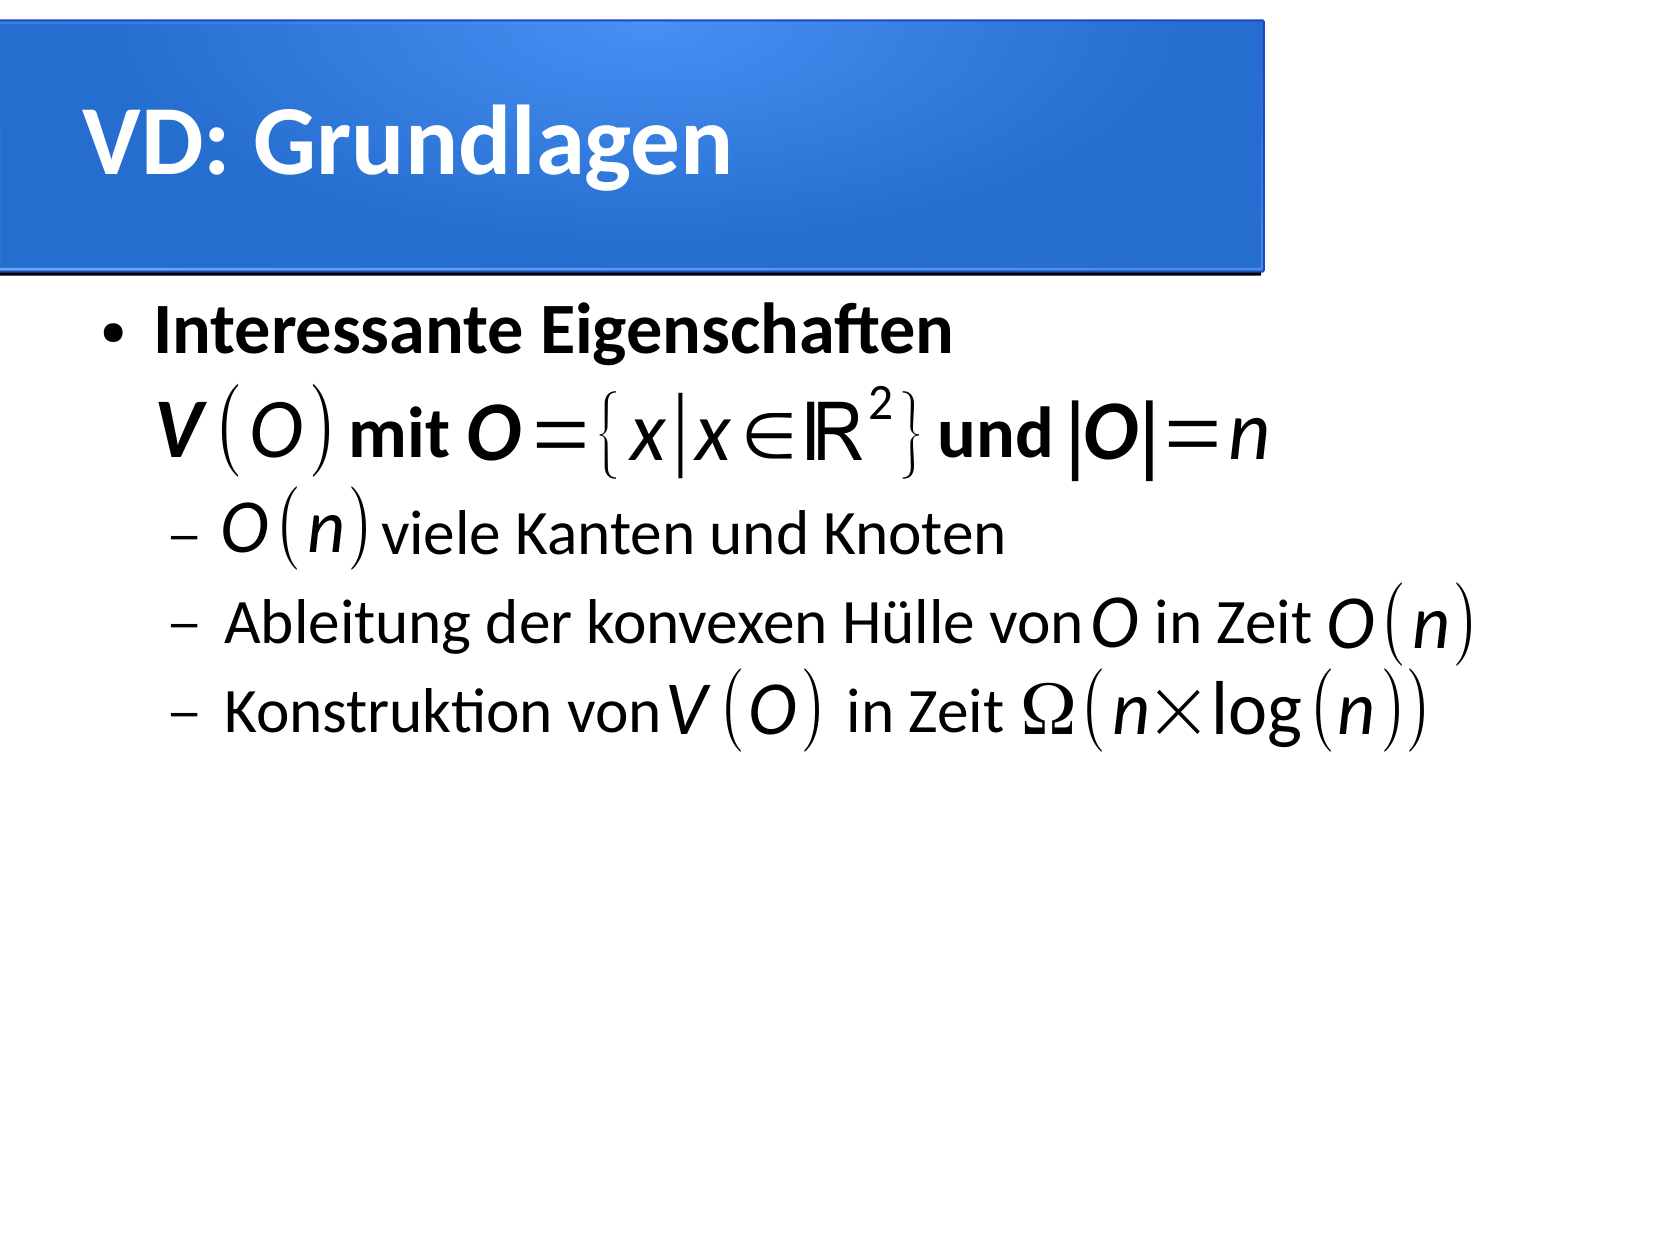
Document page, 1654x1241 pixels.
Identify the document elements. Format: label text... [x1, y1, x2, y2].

title VD: Grundlagen [82, 47, 1235, 252]
chart [652, 664, 839, 756]
chart [208, 483, 384, 575]
chart [1046, 393, 1284, 484]
chart [1007, 578, 1490, 756]
chart [454, 381, 942, 489]
chart [141, 377, 349, 481]
list Interessante Eigenschaften mit und viele Kanten und Knoten Ableitung der konvexen Hülle von in Zeit Konstruktion von in Zeit [82, 299, 1571, 1019]
